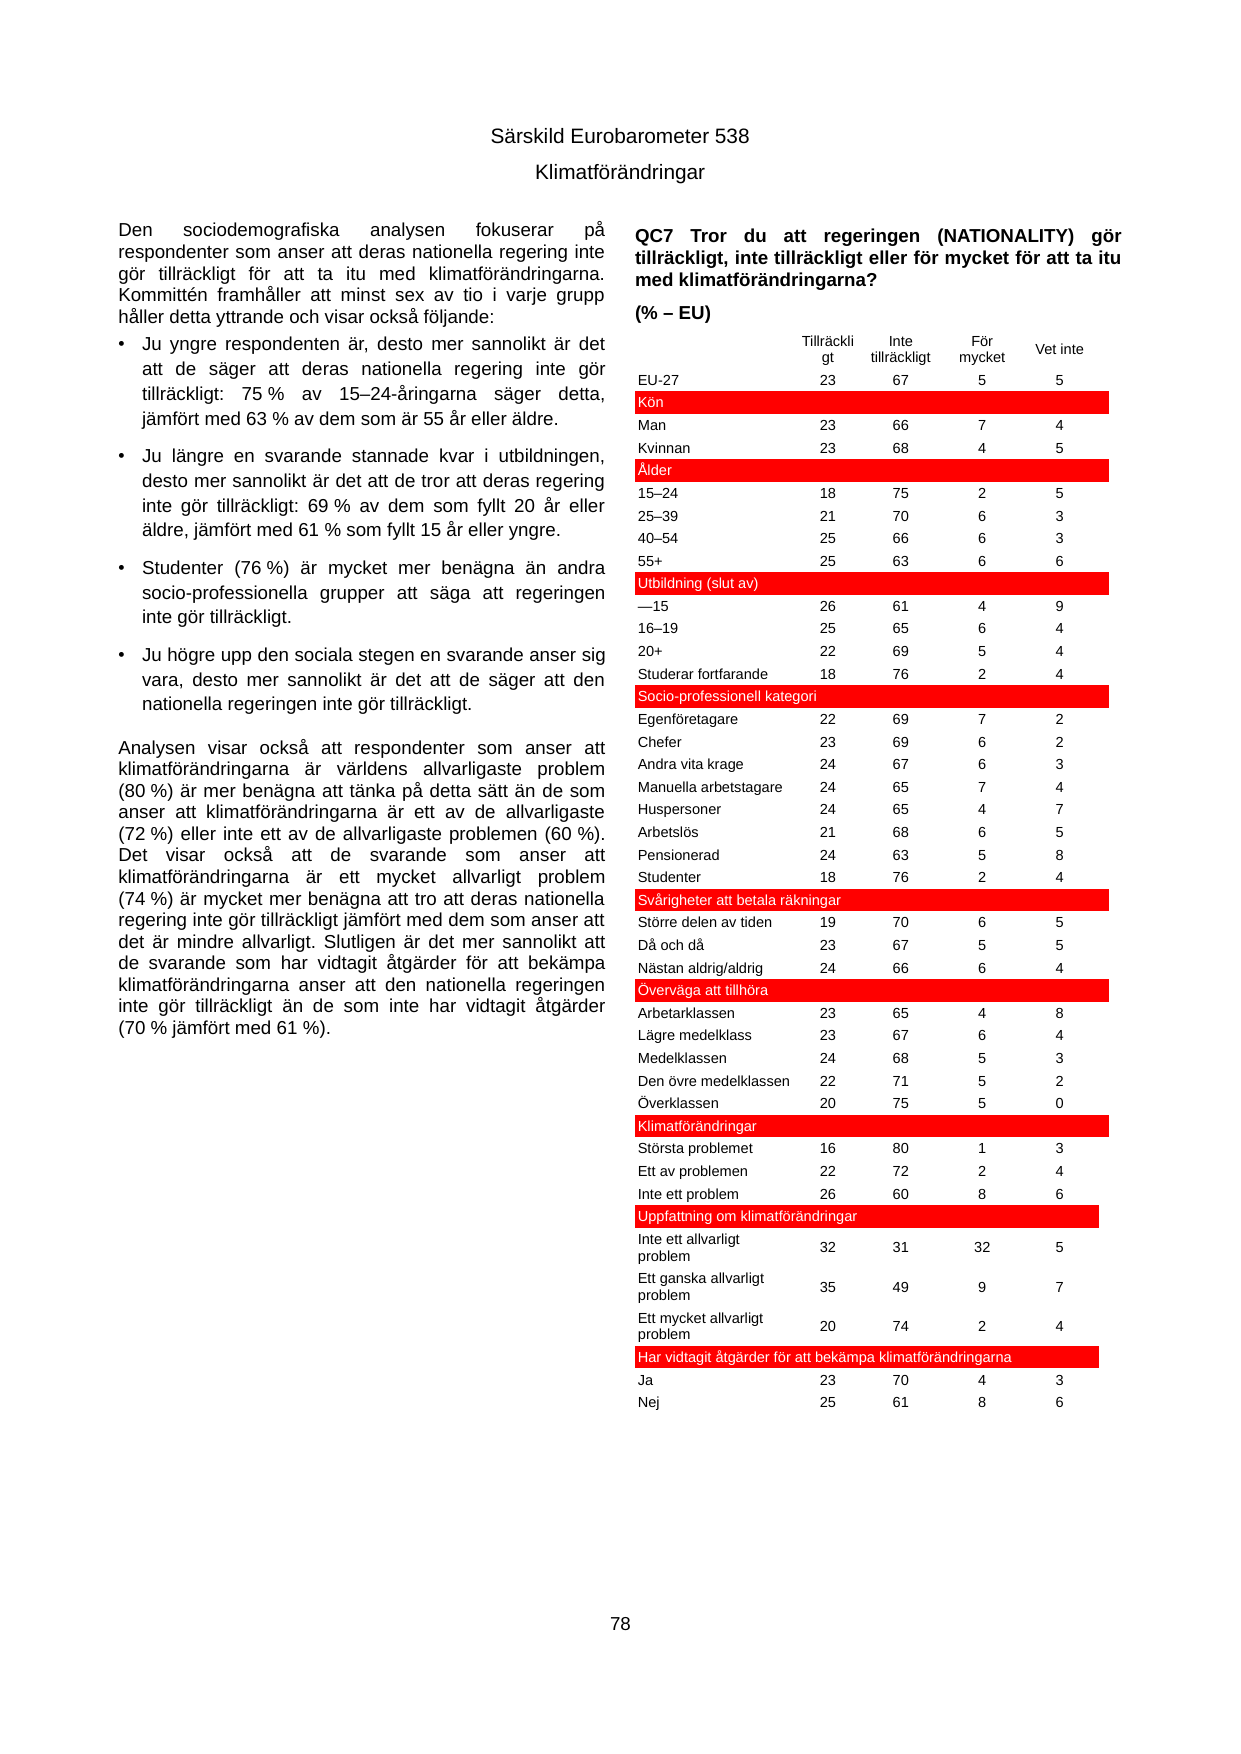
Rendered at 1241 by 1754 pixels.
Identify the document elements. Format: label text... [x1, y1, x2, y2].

table_cell 24 [799, 753, 857, 776]
table_cell 4 [944, 1368, 1019, 1391]
table_cell [1099, 821, 1109, 843]
table_header Vet inte [1020, 329, 1099, 369]
table_cell 80 [857, 1137, 944, 1160]
table_cell 68 [857, 1047, 944, 1069]
table_cell 24 [799, 798, 857, 821]
table_cell [1099, 708, 1109, 730]
table_cell 66 [857, 956, 944, 979]
table_cell 25 [799, 527, 857, 549]
table_cell 32 [944, 1228, 1019, 1267]
table_cell 3 [1020, 1137, 1099, 1160]
table_cell 22 [799, 1069, 857, 1092]
table_cell 72 [857, 1160, 944, 1182]
table_cell Då och då [635, 934, 798, 956]
table_cell 32 [799, 1228, 857, 1267]
table_cell 6 [944, 617, 1019, 640]
table_cell Andra vita krage [635, 753, 798, 776]
table_cell 9 [1020, 595, 1099, 617]
table_cell 76 [857, 866, 944, 888]
table_cell 35 [799, 1267, 857, 1306]
table_cell Arbetslös [635, 821, 798, 843]
table_cell 1 [944, 1137, 1019, 1160]
table_cell [1099, 934, 1109, 956]
list Ju högre upp den sociala stegen en svarande anser sig vara, desto mer sannolikt är det att de säger att den nationella regeringen inte gör tillräckligt. [118, 643, 605, 715]
table_cell [1099, 1160, 1109, 1182]
table_cell [1099, 776, 1109, 798]
table_cell 7 [944, 414, 1019, 436]
table_cell Uppfattning om klimatförändringar [635, 1205, 1099, 1228]
table_cell 2 [944, 482, 1019, 504]
table_cell 26 [799, 1183, 857, 1205]
table_cell [1099, 527, 1109, 549]
table_cell 7 [1020, 1267, 1099, 1306]
table_cell 4 [1020, 414, 1099, 436]
table_cell Överväga att tillhöra [635, 979, 1109, 1002]
table_cell 25 [799, 550, 857, 572]
table_cell 65 [857, 798, 944, 821]
table_cell 19 [799, 911, 857, 934]
table_cell 7 [944, 708, 1019, 730]
table_cell 6 [944, 911, 1019, 934]
text QC7 Tror du att regeringen (NATIONALITY) gör tillräckligt, inte tillräckligt eller för mycket för att ta itu med klimatförändringarna? [635, 225, 1122, 290]
table_cell [1099, 911, 1109, 934]
table_cell Studenter [635, 866, 798, 888]
table_cell 20 [799, 1092, 857, 1114]
table_cell 4 [944, 436, 1019, 459]
table_cell EU-27 [635, 369, 798, 391]
table_cell 2 [1020, 730, 1099, 753]
table_cell [1099, 866, 1109, 888]
table_cell 6 [944, 550, 1019, 572]
text Den sociodemografiska analysen fokuserar på respondenter som anser att deras nationella regering inte gör tillräckligt för att ta itu med klimatförändringarna. Kommittén framhåller att minst sex av tio i varje grupp håller detta yttrande och visar också följande: [118, 219, 605, 327]
table_cell [1099, 504, 1109, 527]
table_cell 8 [1020, 843, 1099, 866]
table_cell 4 [1020, 1306, 1099, 1346]
table_cell 31 [857, 1228, 944, 1267]
table_cell 69 [857, 640, 944, 662]
table_cell Största problemet [635, 1137, 798, 1160]
table_cell Kön [635, 391, 1109, 414]
table_cell 6 [944, 527, 1019, 549]
table_cell 3 [1020, 1047, 1099, 1069]
table_cell Ja [635, 1368, 798, 1391]
table_cell 70 [857, 911, 944, 934]
table_cell 25 [799, 1391, 857, 1413]
table_cell 67 [857, 1024, 944, 1047]
table_cell 23 [799, 730, 857, 753]
table_cell 5 [944, 369, 1019, 391]
table_cell 23 [799, 1368, 857, 1391]
table_cell 63 [857, 550, 944, 572]
table_header Tillräckligt [799, 329, 857, 369]
list Studenter (76 %) är mycket mer benägna än andra socio-professionella grupper att säga att regeringen inte gör tillräckligt. [118, 557, 605, 628]
table_cell 4 [1020, 617, 1099, 640]
table_cell 6 [944, 821, 1019, 843]
table_cell 2 [944, 1306, 1019, 1346]
table_cell 21 [799, 821, 857, 843]
table_cell 5 [1020, 1228, 1099, 1267]
table_cell Större delen av tiden [635, 911, 798, 934]
table_cell [1099, 798, 1109, 821]
table_cell Socio-professionell kategori [635, 685, 1109, 708]
table_cell Kvinnan [635, 436, 798, 459]
table_cell 0 [1020, 1092, 1099, 1114]
table_cell 61 [857, 1391, 944, 1413]
table_cell [1099, 1092, 1109, 1114]
table_cell 68 [857, 821, 944, 843]
table_cell 67 [857, 753, 944, 776]
table_cell 5 [944, 1069, 1019, 1092]
table_cell 5 [1020, 821, 1099, 843]
table_cell 4 [944, 798, 1019, 821]
table_cell 23 [799, 436, 857, 459]
table_cell 5 [1020, 934, 1099, 956]
table_cell 6 [944, 730, 1019, 753]
table_cell Medelklassen [635, 1047, 798, 1069]
table_cell 8 [1020, 1002, 1099, 1024]
table_cell 69 [857, 730, 944, 753]
table_cell [1099, 1228, 1109, 1267]
table_cell 5 [944, 843, 1019, 866]
table_header [1099, 329, 1109, 369]
table_cell 20 [799, 1306, 857, 1346]
table_cell [1099, 1002, 1109, 1024]
table_cell 70 [857, 504, 944, 527]
table_cell Ålder [635, 459, 1109, 482]
table_cell 65 [857, 1002, 944, 1024]
table_cell 4 [944, 595, 1019, 617]
table_cell 22 [799, 640, 857, 662]
table_cell Ett av problemen [635, 1160, 798, 1182]
table_cell [1099, 1024, 1109, 1047]
table_cell Utbildning (slut av) [635, 572, 1109, 595]
table_cell 67 [857, 369, 944, 391]
table_cell 5 [1020, 482, 1099, 504]
table_cell 65 [857, 617, 944, 640]
table_cell [1099, 1137, 1109, 1160]
table_cell 8 [944, 1391, 1019, 1413]
table_cell 74 [857, 1306, 944, 1346]
table_cell 22 [799, 1160, 857, 1182]
table_cell 3 [1020, 1368, 1099, 1391]
table_cell 66 [857, 527, 944, 549]
table_cell 26 [799, 595, 857, 617]
text (% – EU) [635, 302, 1122, 323]
table_cell Överklassen [635, 1092, 798, 1114]
table_cell Arbetarklassen [635, 1002, 798, 1024]
table_cell [1099, 640, 1109, 662]
table_cell 16 [799, 1137, 857, 1160]
table_cell 5 [944, 1047, 1019, 1069]
table_cell [1099, 730, 1109, 753]
table_cell [1099, 617, 1109, 640]
table_cell [1099, 1183, 1109, 1205]
table_cell 4 [1020, 1160, 1099, 1182]
table_cell [1099, 1205, 1109, 1228]
table_cell Egenföretagare [635, 708, 798, 730]
table_cell 3 [1020, 527, 1099, 549]
table_cell [1099, 436, 1109, 459]
table_cell 5 [944, 1092, 1019, 1114]
table_cell 25 [799, 617, 857, 640]
table_cell 18 [799, 866, 857, 888]
table_cell 4 [1020, 663, 1099, 685]
table_cell 71 [857, 1069, 944, 1092]
table_cell Ett mycket allvarligt problem [635, 1306, 798, 1346]
table_cell Man [635, 414, 798, 436]
table_cell 4 [1020, 866, 1099, 888]
table_cell 6 [1020, 1183, 1099, 1205]
table_cell 5 [1020, 369, 1099, 391]
table_cell [1099, 369, 1109, 391]
table_cell Klimatförändringar [635, 1115, 1109, 1137]
table_cell 23 [799, 1002, 857, 1024]
table_cell 7 [1020, 798, 1099, 821]
table_cell 4 [1020, 1024, 1099, 1047]
table_cell 23 [799, 1024, 857, 1047]
table_cell Nästan aldrig/aldrig [635, 956, 798, 979]
table_cell 2 [944, 1160, 1019, 1182]
table_cell 6 [944, 956, 1019, 979]
list Ju yngre respondenten är, desto mer sannolikt är det att de säger att deras nationella regering inte gör tillräckligt: 75 % av 15–24-åringarna säger detta, jämfört med 63 % av dem som är 55 år eller äldre. [118, 333, 605, 429]
table_cell 60 [857, 1183, 944, 1205]
table_cell 23 [799, 414, 857, 436]
table_cell 24 [799, 843, 857, 866]
table_cell Manuella arbetstagare [635, 776, 798, 798]
table_cell [1099, 1069, 1109, 1092]
table_cell —15 [635, 595, 798, 617]
table_header [635, 329, 798, 369]
list Ju längre en svarande stannade kvar i utbildningen, desto mer sannolikt är det att de tror att deras regering inte gör tillräckligt: 69 % av dem som fyllt 20 år eller äldre, jämfört med 61 % som fyllt 15 år eller yngre. [118, 445, 605, 541]
table_cell Inte ett allvarligt problem [635, 1228, 798, 1267]
table_cell [1099, 956, 1109, 979]
table_cell 68 [857, 436, 944, 459]
table_cell Den övre medelklassen [635, 1069, 798, 1092]
table_cell [1099, 1306, 1109, 1346]
table_cell [1099, 1047, 1109, 1069]
table_cell [1099, 550, 1109, 572]
table_cell 20+ [635, 640, 798, 662]
table_cell 4 [944, 1002, 1019, 1024]
table_cell 24 [799, 776, 857, 798]
table_cell 40–54 [635, 527, 798, 549]
table_cell 75 [857, 482, 944, 504]
table_cell 65 [857, 776, 944, 798]
table_cell 2 [944, 866, 1019, 888]
table_cell Lägre medelklass [635, 1024, 798, 1047]
table_cell 4 [1020, 776, 1099, 798]
table_cell 15–24 [635, 482, 798, 504]
table_cell 18 [799, 663, 857, 685]
table_cell 2 [944, 663, 1019, 685]
table_cell Svårigheter att betala räkningar [635, 889, 1109, 911]
table_cell 6 [944, 1024, 1019, 1047]
table_cell [1099, 482, 1109, 504]
table_cell Inte ett problem [635, 1183, 798, 1205]
table_cell 21 [799, 504, 857, 527]
table_cell Huspersoner [635, 798, 798, 821]
table_cell 49 [857, 1267, 944, 1306]
table_cell [1099, 1267, 1109, 1306]
table_cell 5 [944, 640, 1019, 662]
table_cell 25–39 [635, 504, 798, 527]
table_cell 22 [799, 708, 857, 730]
table_cell 23 [799, 934, 857, 956]
table_cell Ett ganska allvarligt problem [635, 1267, 798, 1306]
table_cell [1099, 595, 1109, 617]
table_cell 8 [944, 1183, 1019, 1205]
table_cell 6 [1020, 550, 1099, 572]
table_cell 55+ [635, 550, 798, 572]
table_cell 69 [857, 708, 944, 730]
table_header För mycket [944, 329, 1019, 369]
table_header Inte tillräckligt [857, 329, 944, 369]
table_cell Pensionerad [635, 843, 798, 866]
table_cell 6 [1020, 1391, 1099, 1413]
table_cell 61 [857, 595, 944, 617]
table_cell [1099, 1391, 1109, 1413]
table_cell Nej [635, 1391, 798, 1413]
table_cell 6 [944, 504, 1019, 527]
table_cell [1099, 753, 1109, 776]
text Analysen visar också att respondenter som anser att klimatförändringarna är världens allvarligaste problem (80 %) är mer benägna att tänka på detta sätt än de som anser att klimatförändringarna är ett av de allvarligaste (72 %) eller inte ett av de allvarligaste problemen (60 %). Det visar också att de svarande som anser att klimatförändringarna är ett mycket allvarligt problem (74 %) är mycket mer benägna att tro att deras nationella regering inte gör tillräckligt jämfört med dem som anser att det är mindre allvarligt. Slutligen är det mer sannolikt att de svarande som har vidtagit åtgärder för att bekämpa klimatförändringarna anser att den nationella regeringen inte gör tillräckligt än de som inte har vidtagit åtgärder (70 % jämfört med 61 %). [118, 736, 605, 1038]
table_cell 2 [1020, 1069, 1099, 1092]
table_cell 4 [1020, 956, 1099, 979]
table_cell Studerar fortfarande [635, 663, 798, 685]
table_cell 7 [944, 776, 1019, 798]
table_cell 23 [799, 369, 857, 391]
table_cell [1099, 843, 1109, 866]
table_cell 2 [1020, 708, 1099, 730]
table_cell 6 [944, 753, 1019, 776]
table_cell Har vidtagit åtgärder för att bekämpa klimatförändringarna [635, 1346, 1099, 1368]
table_cell 66 [857, 414, 944, 436]
table_cell 18 [799, 482, 857, 504]
table_cell 76 [857, 663, 944, 685]
table_cell [1099, 1368, 1109, 1391]
table_cell 24 [799, 956, 857, 979]
table_cell [1099, 663, 1109, 685]
table_cell 5 [944, 934, 1019, 956]
table_cell 3 [1020, 753, 1099, 776]
table_cell 63 [857, 843, 944, 866]
table_cell 75 [857, 1092, 944, 1114]
table_cell 24 [799, 1047, 857, 1069]
table_cell 5 [1020, 436, 1099, 459]
table_cell 9 [944, 1267, 1019, 1306]
table_cell 5 [1020, 911, 1099, 934]
table_cell 4 [1020, 640, 1099, 662]
table_cell 3 [1020, 504, 1099, 527]
table_cell Chefer [635, 730, 798, 753]
table_cell [1099, 1346, 1109, 1368]
table_cell [1099, 414, 1109, 436]
table_cell 16–19 [635, 617, 798, 640]
table_cell 70 [857, 1368, 944, 1391]
table_cell 67 [857, 934, 944, 956]
